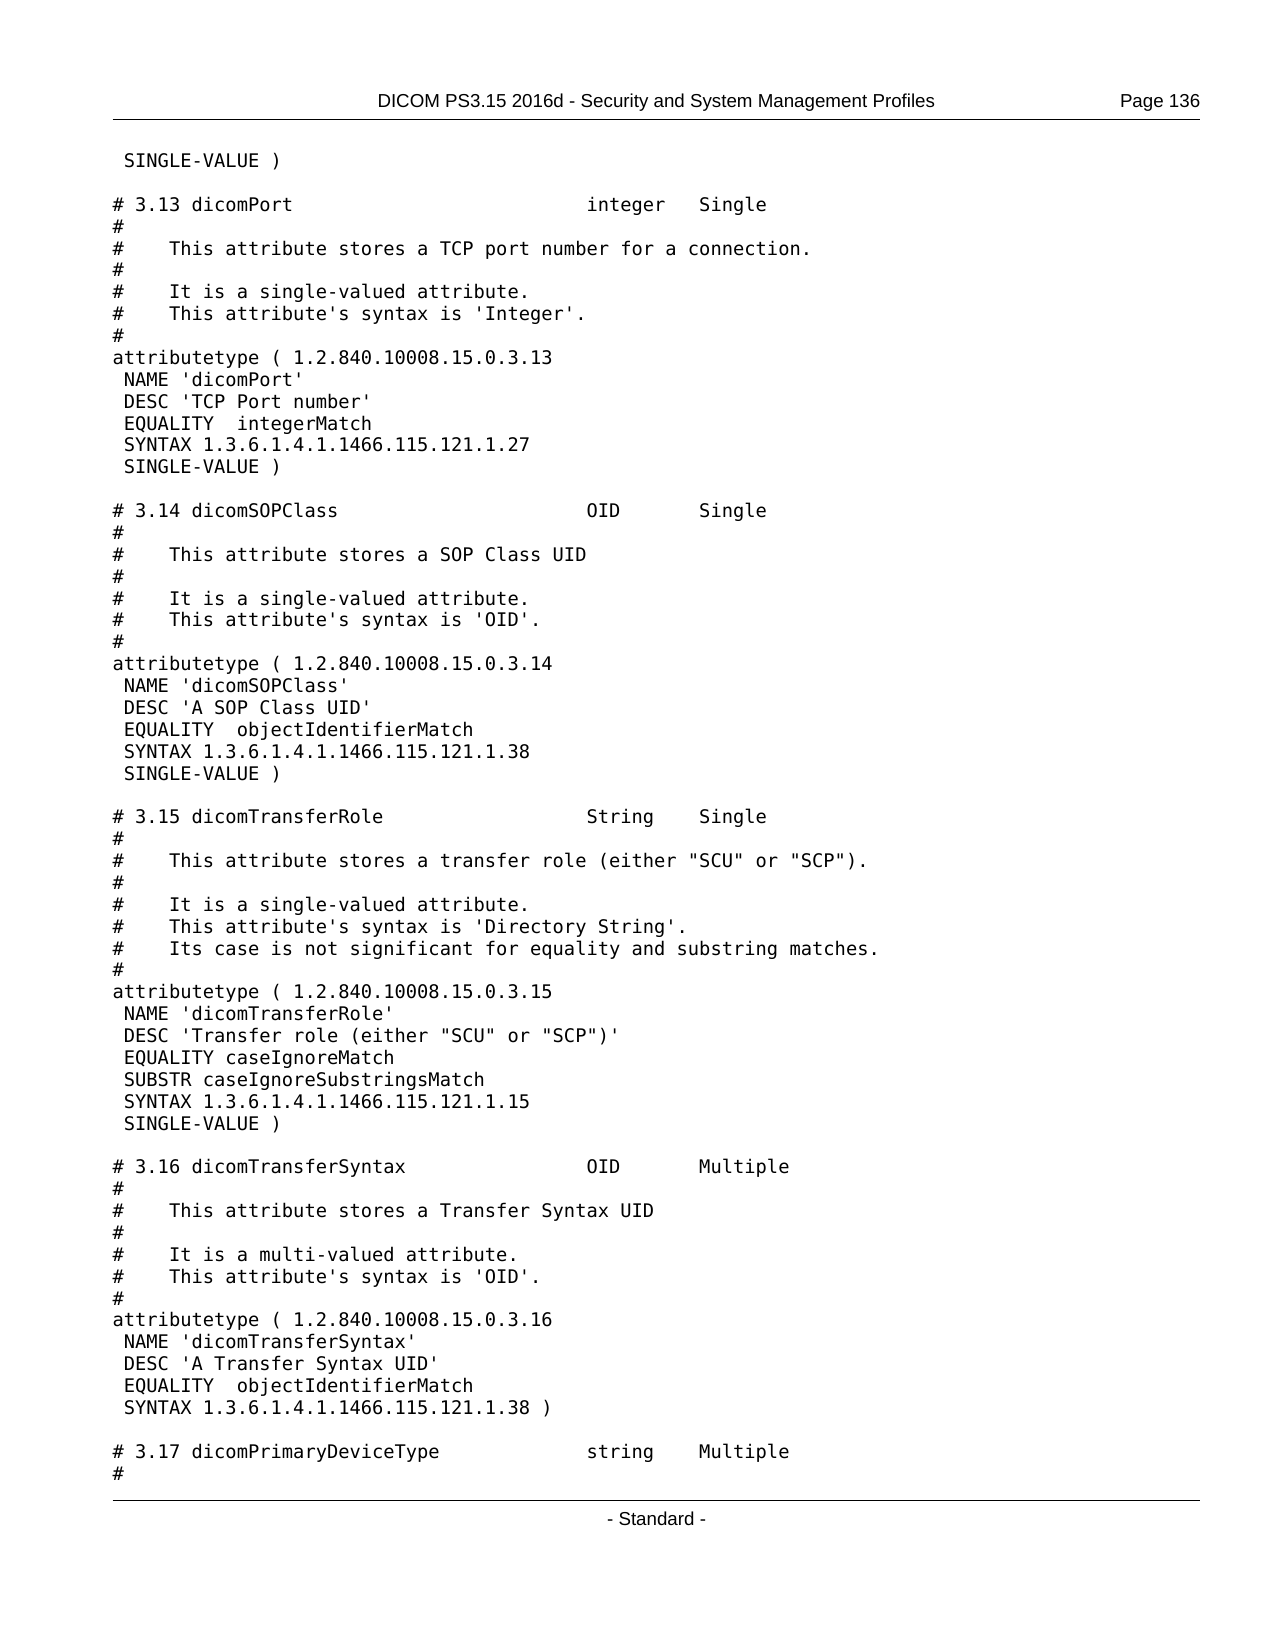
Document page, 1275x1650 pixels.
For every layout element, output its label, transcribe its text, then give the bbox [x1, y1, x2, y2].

text SINGLE-VALUE ) # 3.13 dicomPort integer Single # # This attribute stores a TCP port number for a connection. # # It is a single-valued attribute. # This attribute's syntax is 'Integer'. # attributetype ( 1.2.840.10008.15.0.3.13 NAME 'dicomPort' DESC 'TCP Port number' EQUALITY integerMatch SYNTAX 1.3.6.1.4.1.1466.115.121.1.27 SINGLE-VALUE ) # 3.14 dicomSOPClass OID Single # # This attribute stores a SOP Class UID # # It is a single-valued attribute. # This attribute's syntax is 'OID'. # attributetype ( 1.2.840.10008.15.0.3.14 NAME 'dicomSOPClass' DESC 'A SOP Class UID' EQUALITY objectIdentifierMatch SYNTAX 1.3.6.1.4.1.1466.115.121.1.38 SINGLE-VALUE ) # 3.15 dicomTransferRole String Single # # This attribute stores a transfer role (either "SCU" or "SCP"). # # It is a single-valued attribute. # This attribute's syntax is 'Directory String'. # Its case is not significant for equality and substring matches. # attributetype ( 1.2.840.10008.15.0.3.15 NAME 'dicomTransferRole' DESC 'Transfer role (either "SCU" or "SCP")' EQUALITY caseIgnoreMatch SUBSTR caseIgnoreSubstringsMatch SYNTAX 1.3.6.1.4.1.1466.115.121.1.15 SINGLE-VALUE ) # 3.16 dicomTransferSyntax OID Multiple # # This attribute stores a Transfer Syntax UID # # It is a multi-valued attribute. # This attribute's syntax is 'OID'. # attributetype ( 1.2.840.10008.15.0.3.16 NAME 'dicomTransferSyntax' DESC 'A Transfer Syntax UID' EQUALITY objectIdentifierMatch SYNTAX 1.3.6.1.4.1.1466.115.121.1.38 ) # 3.17 dicomPrimaryDeviceType string Multiple # [112, 150, 1200, 1484]
